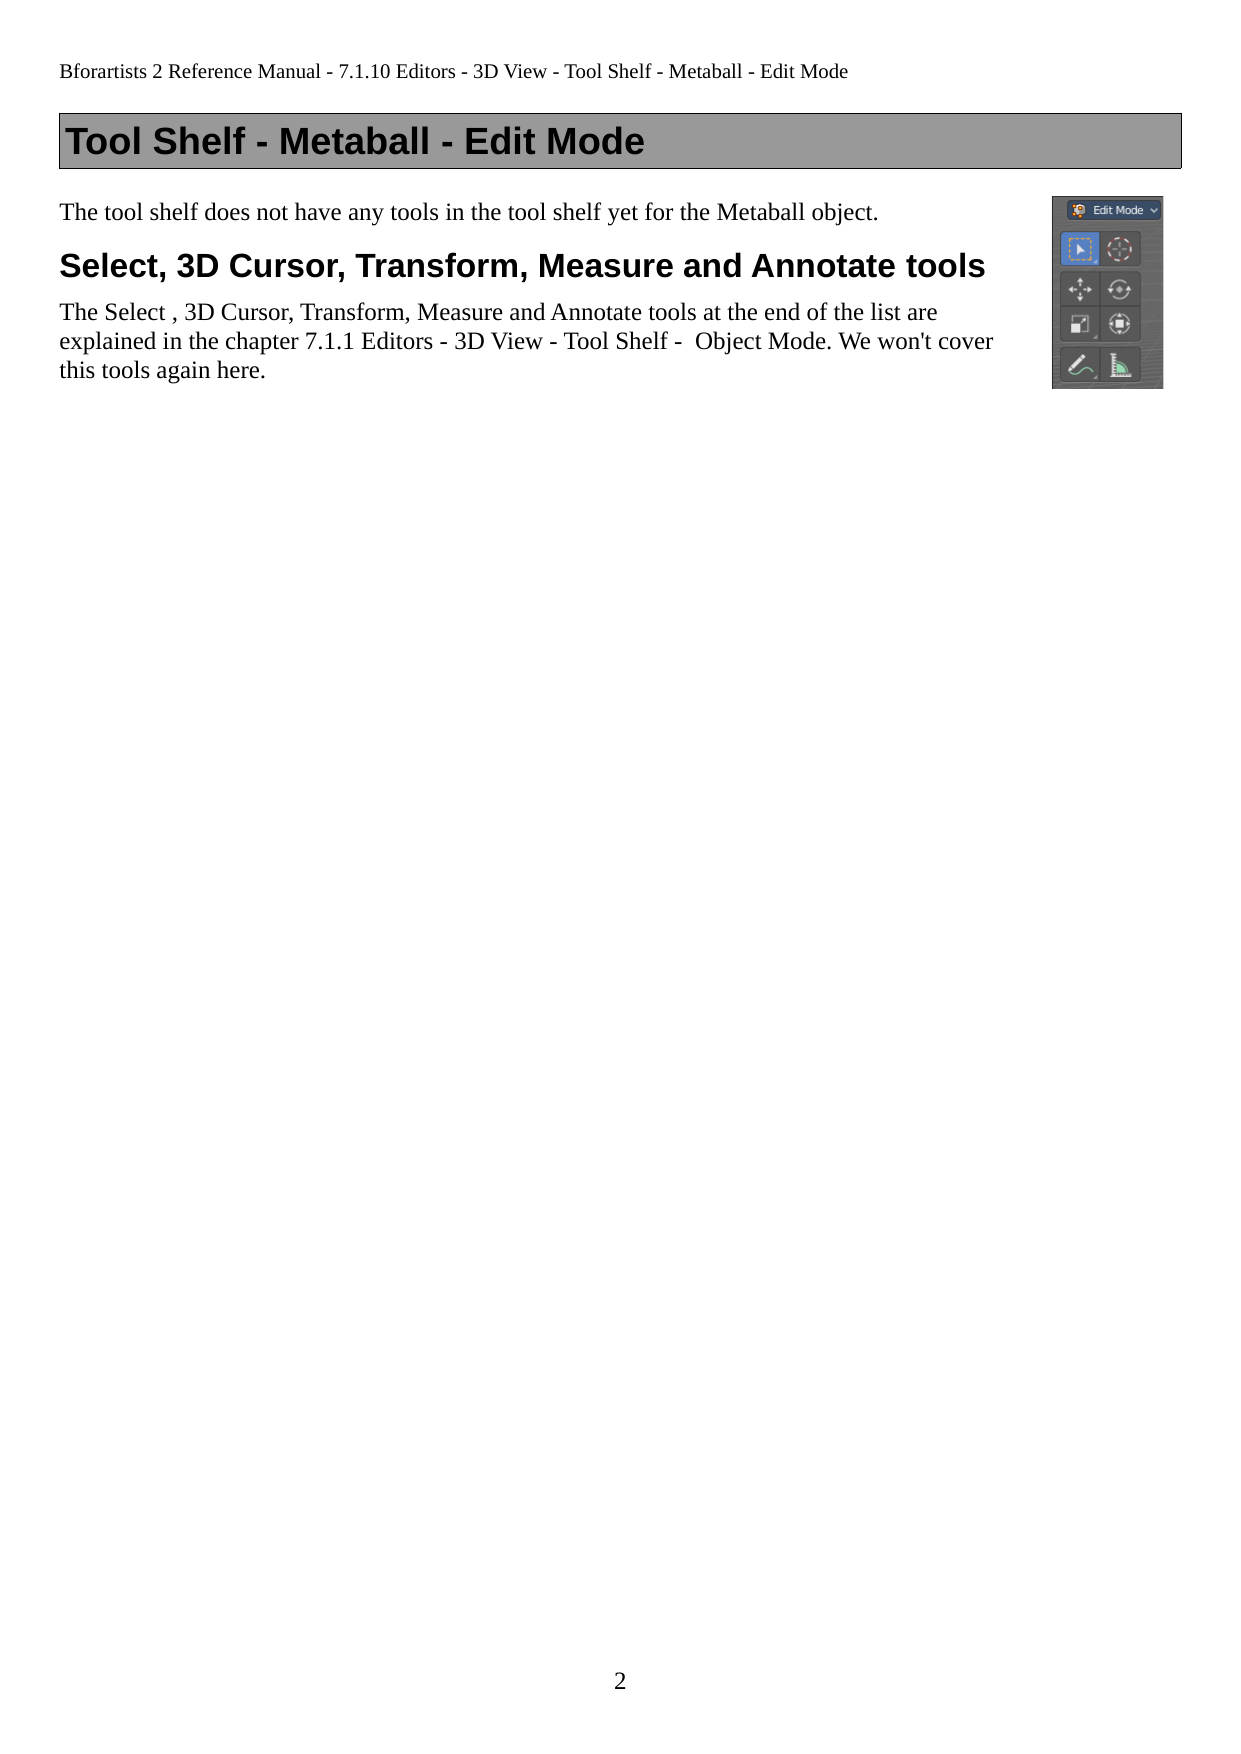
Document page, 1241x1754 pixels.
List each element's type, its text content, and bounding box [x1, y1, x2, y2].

text The tool shelf does not have any tools in the tool shelf yet for the Metaball object. [59, 197, 1051, 225]
text The Select , 3D Cursor, Transform, Measure and Annotate tools at the end of the list are explained in the chapter 7.1.1 Editors - 3D View - Tool Shelf - Object Mode. We won't cover this tools again here. [59, 297, 1051, 384]
table_header Tool Shelf - Metaball - Edit Mode [60, 114, 1181, 168]
subtitle Select, 3D Cursor, Transform, Measure and Annotate tools [59, 246, 1051, 285]
picture [1051, 196, 1164, 389]
